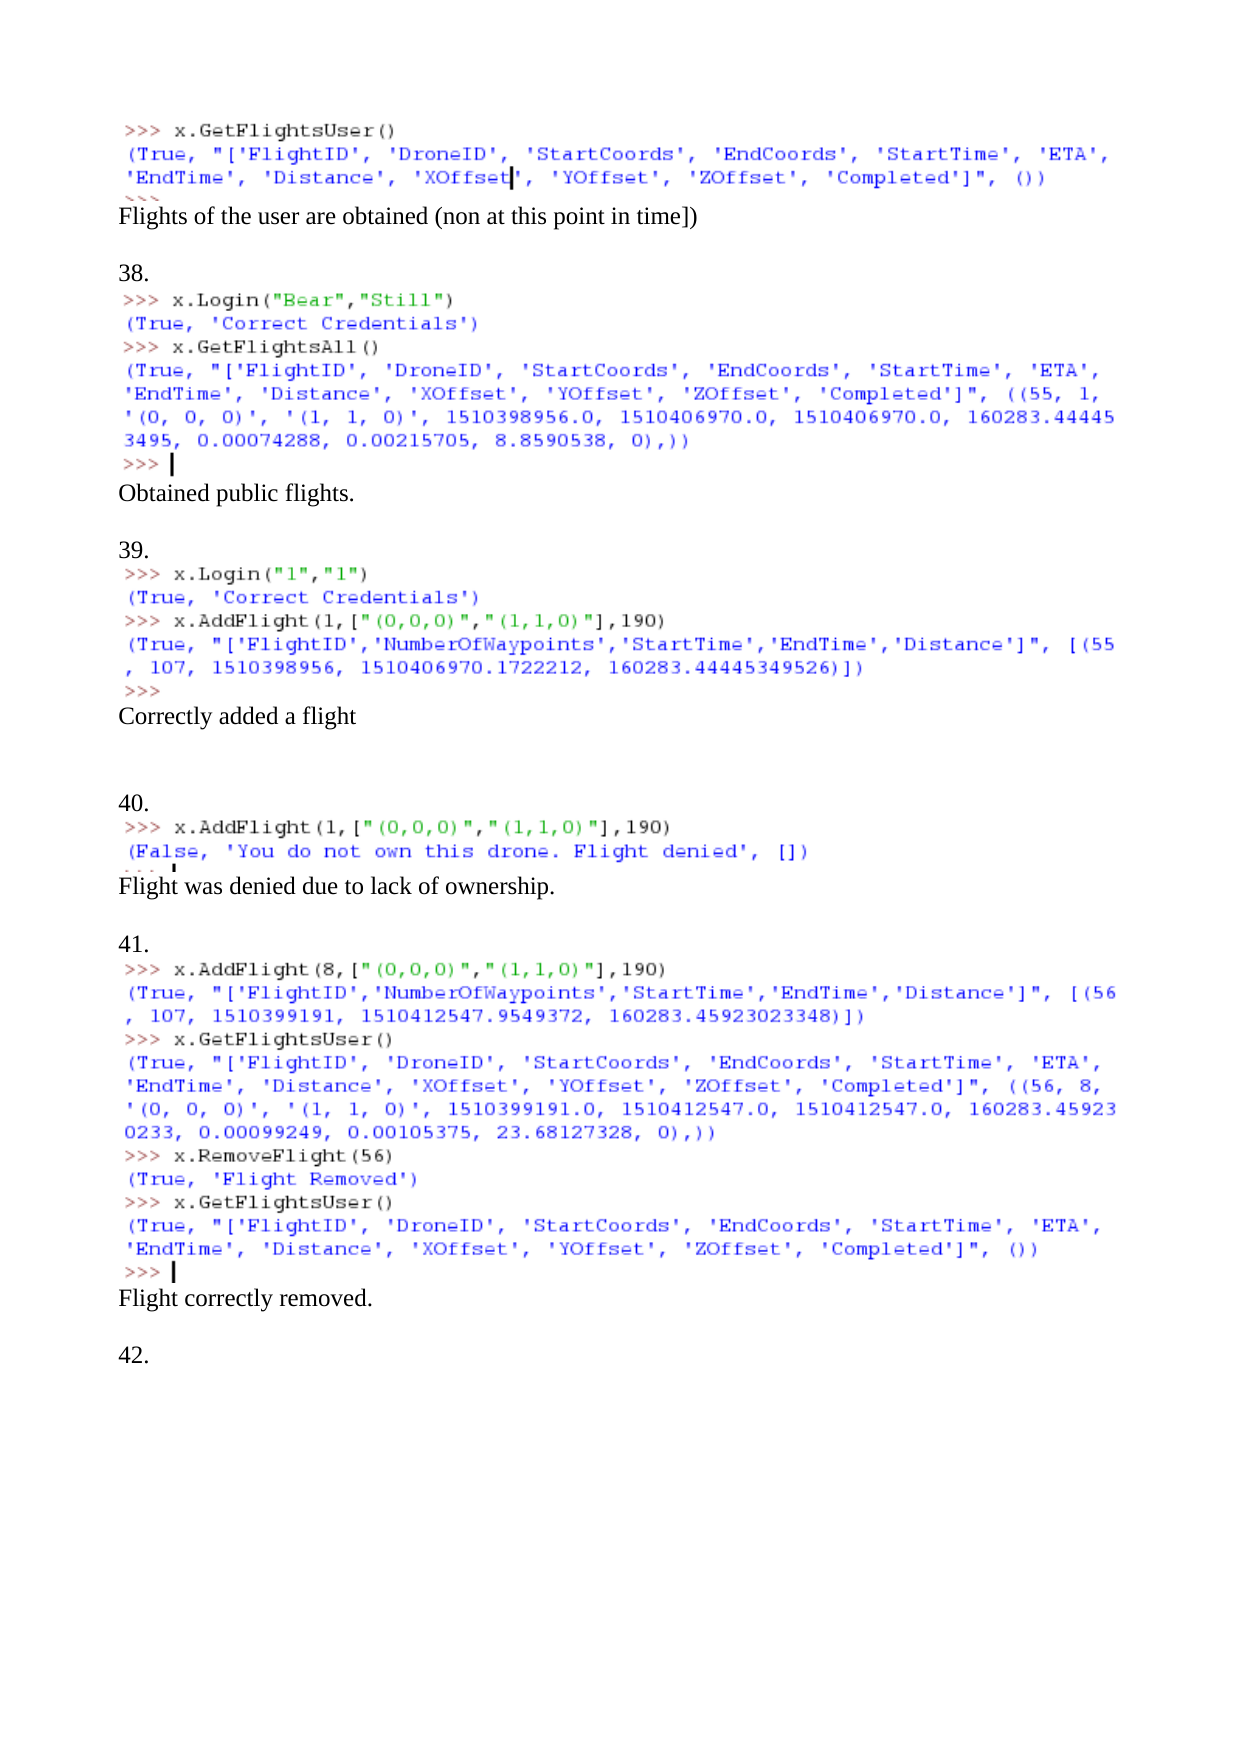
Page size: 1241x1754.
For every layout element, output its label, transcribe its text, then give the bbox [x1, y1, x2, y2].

text 42. [118, 1340, 1122, 1369]
text 38. [118, 258, 1122, 287]
text Correctly added a flight [118, 702, 1122, 730]
text Flights of the user are obtained (non at this point in time]) [118, 201, 1122, 229]
text Obtained public flights. [118, 478, 1122, 506]
picture [118, 118, 1123, 201]
text Flight was denied due to lack of ownership. [118, 816, 1122, 900]
text 41. [118, 929, 1122, 957]
picture [118, 957, 1123, 1283]
picture [118, 287, 1123, 478]
picture [118, 563, 1123, 702]
text 40. [118, 788, 1122, 816]
text Flight correctly removed. [118, 1283, 1122, 1311]
text 39. [118, 535, 1122, 563]
picture [118, 816, 839, 872]
